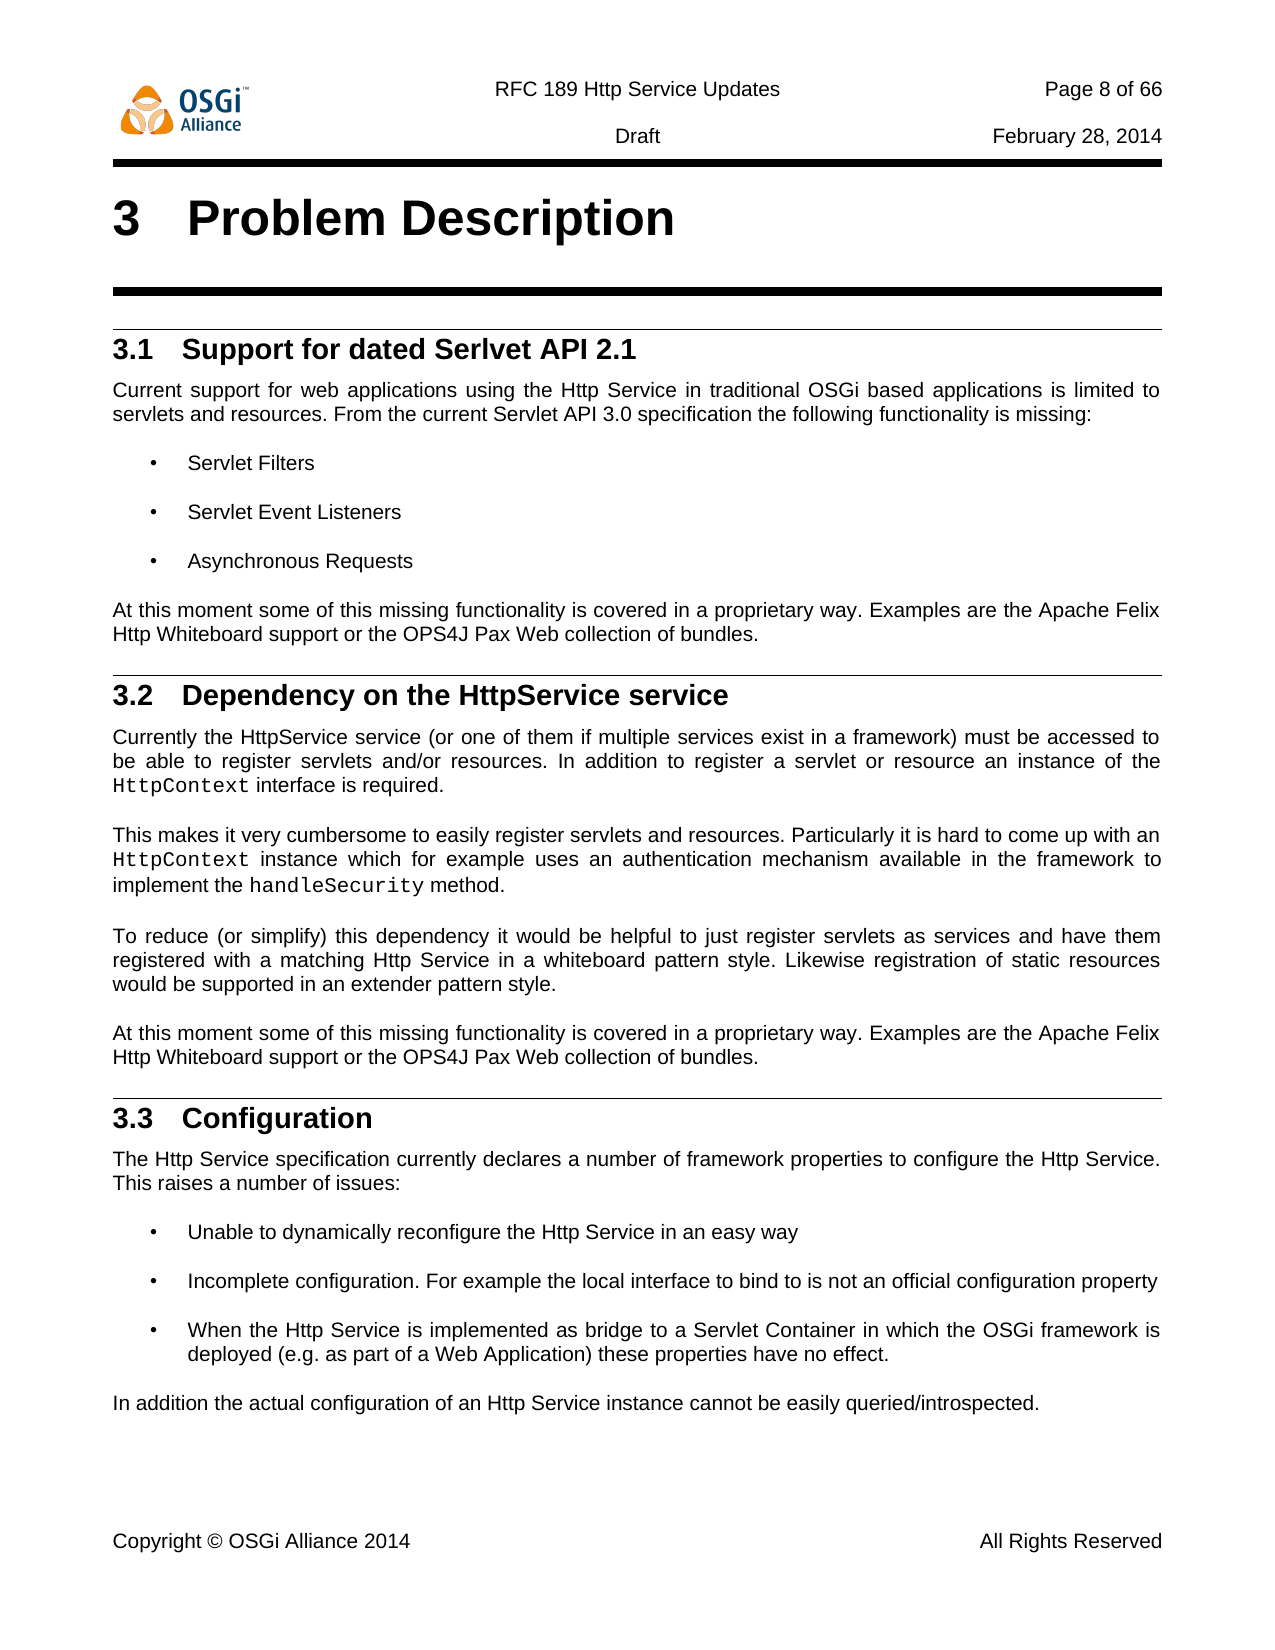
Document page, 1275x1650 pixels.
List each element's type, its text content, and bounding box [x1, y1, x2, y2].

list Servlet Event Listeners [150, 500, 1162, 524]
subtitle Problem Description [112, 160, 1162, 296]
list Unable to dynamically reconfigure the Http Service in an easy way [150, 1220, 1162, 1244]
picture [113, 78, 257, 142]
list Asynchronous Requests [150, 549, 1162, 573]
text Currently the HttpService service (or one of them if multiple services exist in a framework) must be accessed to be able to register servlets and/or resources. In addition to register a servlet or resource an instance of the HttpContext interface is required. [112, 724, 1162, 798]
text At this moment some of this missing functionality is covered in a proprietary way. Examples are the Apache Felix Http Whiteboard support or the OPS4J Pax Web collection of bundles. [112, 1021, 1162, 1069]
text Current support for web applications using the Http Service in traditional OSGi based applications is limited to servlets and resources. From the current Servlet API 3.0 specification the following functionality is missing: [112, 378, 1162, 426]
text This makes it very cumbersome to easily register servlets and resources. Particularly it is hard to come up with an HttpContext instance which for example uses an authentication mechanism available in the framework to implement the handleSecurity method. [112, 823, 1162, 899]
list Incomplete configuration. For example the local interface to bind to is not an official configuration property [150, 1269, 1162, 1293]
subtitle Dependency on the HttpService service [112, 676, 1162, 712]
text In addition the actual configuration of an Http Service instance cannot be easily queried/introspected. [112, 1391, 1162, 1415]
subtitle Configuration [112, 1099, 1162, 1134]
list Servlet Filters [150, 451, 1162, 475]
text At this moment some of this missing functionality is covered in a proprietary way. Examples are the Apache Felix Http Whiteboard support or the OPS4J Pax Web collection of bundles. [112, 598, 1162, 646]
text The Http Service specification currently declares a number of framework properties to configure the Http Service. This raises a number of issues: [112, 1147, 1162, 1195]
text To reduce (or simplify) this dependency it would be helpful to just register servlets as services and have them registered with a matching Http Service in a whiteboard pattern style. Likewise registration of static resources would be supported in an extender pattern style. [112, 924, 1162, 996]
subtitle Support for dated Serlvet API 2.1 [112, 330, 1162, 366]
list When the Http Service is implemented as bridge to a Servlet Container in which the OSGi framework is deployed (e.g. as part of a Web Application) these properties have no effect. [150, 1318, 1162, 1366]
